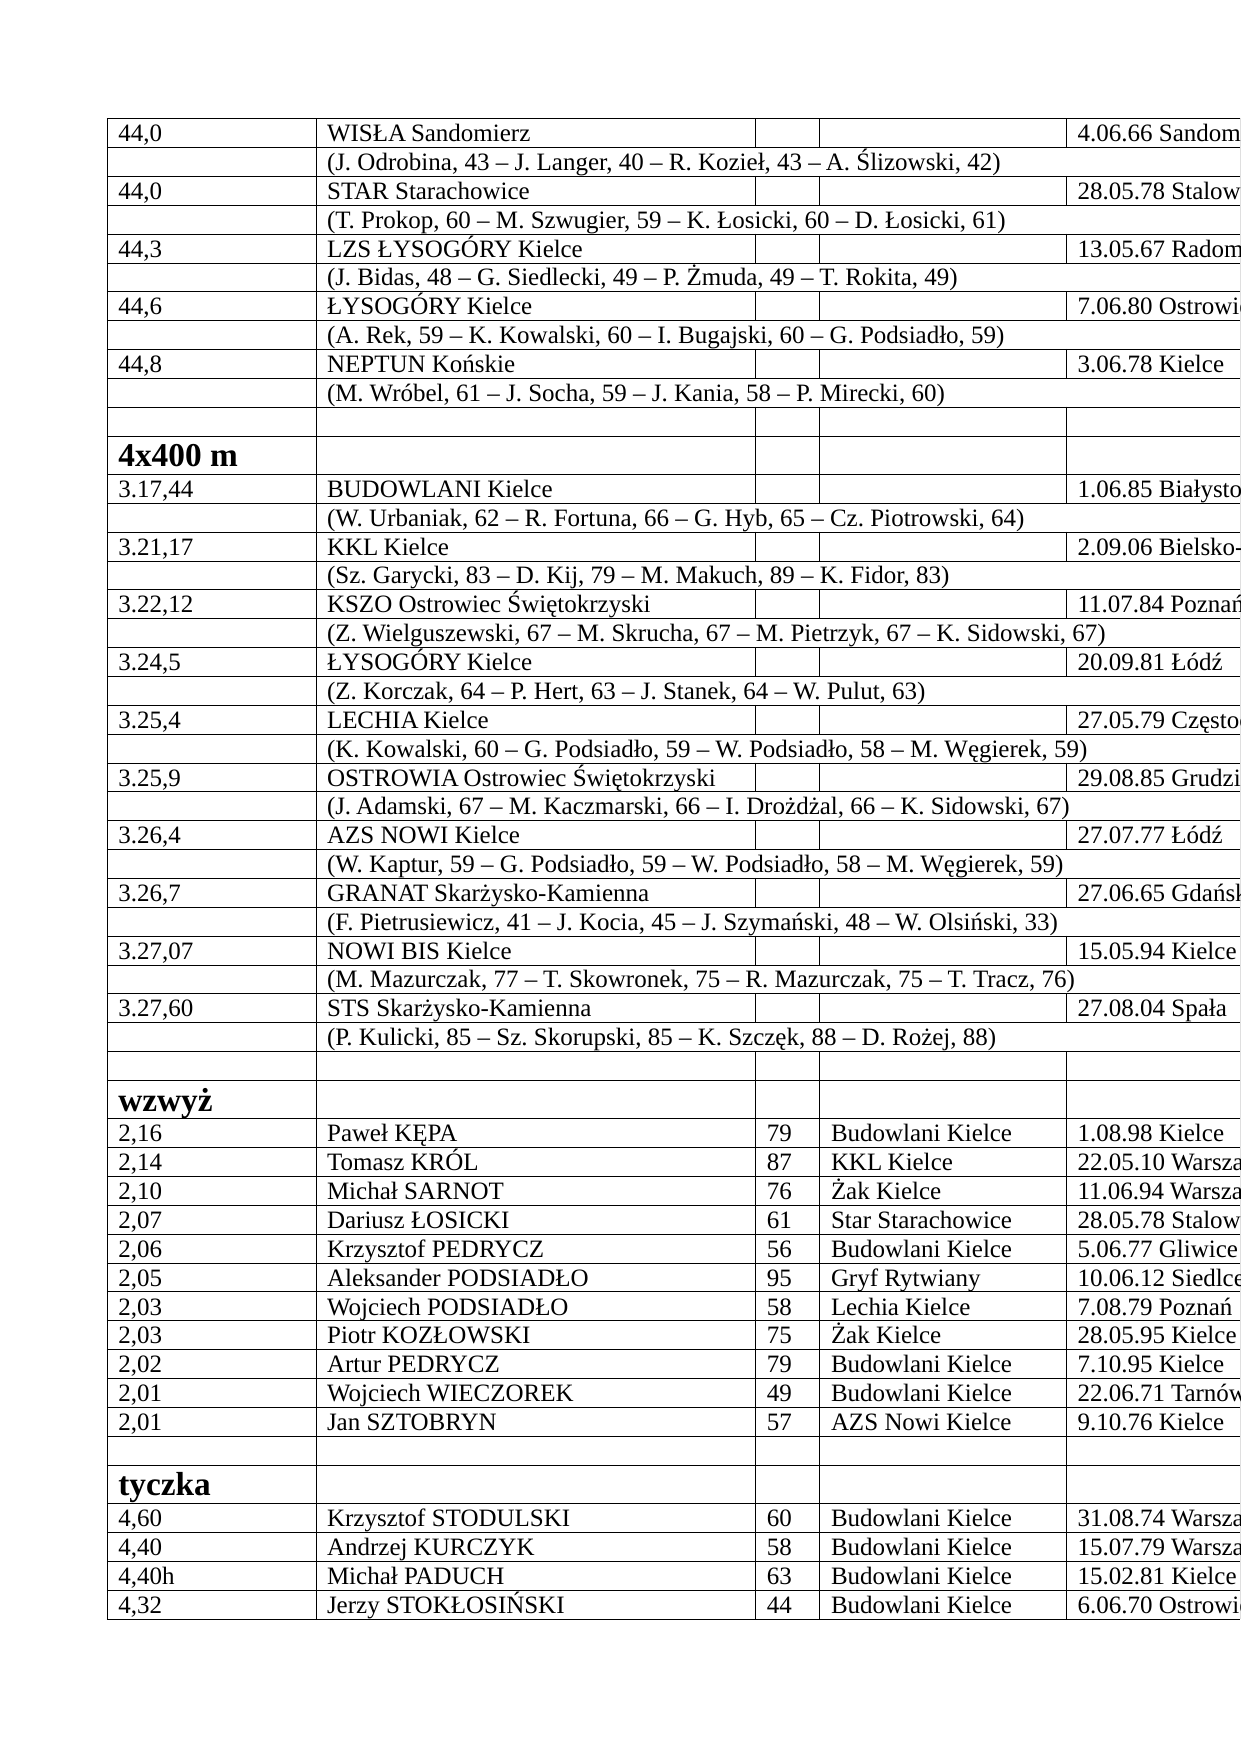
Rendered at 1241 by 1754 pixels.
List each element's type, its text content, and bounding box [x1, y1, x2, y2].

table_cell 3.21,17 [108, 533, 316, 561]
table_cell [108, 321, 316, 349]
table_cell [108, 264, 316, 291]
table_cell (T. Prokop, 60 – M. Szwugier, 59 – K. Łosicki, 60 – D. Łosicki, 61) [317, 206, 1240, 233]
table_cell 28.05.78 Stalowa Wola [1067, 177, 1240, 205]
table_cell [317, 1437, 755, 1464]
table_cell 63 [756, 1562, 819, 1589]
table_cell 7.08.79 Poznań [1067, 1292, 1240, 1320]
table_cell [756, 437, 819, 474]
table_cell 6.06.70 Ostrowiec [1067, 1591, 1240, 1618]
table_cell 3.06.78 Kielce [1067, 350, 1240, 378]
table_cell Budowlani Kielce [820, 1533, 1066, 1561]
table_cell Budowlani Kielce [820, 1591, 1066, 1618]
table_cell [756, 235, 819, 262]
table_cell 4x400 m [108, 437, 316, 474]
table_cell [756, 994, 819, 1022]
table_cell 15.02.81 Kielce [1067, 1562, 1240, 1589]
table_cell KKL Kielce [820, 1148, 1066, 1176]
table_cell [820, 1081, 1066, 1118]
table_cell [756, 177, 819, 205]
table_cell tyczka [108, 1466, 316, 1503]
table_cell ŁYSOGÓRY Kielce [317, 648, 755, 676]
table_cell 2,01 [108, 1408, 316, 1436]
table_cell 10.06.12 Siedlce [1067, 1264, 1240, 1291]
table_cell 79 [756, 1350, 819, 1378]
table_cell (W. Urbaniak, 62 – R. Fortuna, 66 – G. Hyb, 65 – Cz. Piotrowski, 64) [317, 504, 1240, 532]
table_cell [1067, 408, 1240, 436]
table_cell 44,8 [108, 350, 316, 378]
table_cell Budowlani Kielce [820, 1504, 1066, 1532]
table_cell [317, 408, 755, 436]
table_cell 11.06.94 Warszawa [1067, 1177, 1240, 1205]
table_cell [756, 119, 819, 147]
table_cell [108, 850, 316, 878]
table_cell 75 [756, 1321, 819, 1349]
table_cell NOWI BIS Kielce [317, 937, 755, 964]
table_cell Budowlani Kielce [820, 1350, 1066, 1378]
table_cell 28.05.78 Stalowa Wola [1067, 1206, 1240, 1234]
table_cell [820, 235, 1066, 262]
table_cell 2,05 [108, 1264, 316, 1291]
table_cell [820, 1437, 1066, 1464]
table_cell 31.08.74 Warszawa [1067, 1504, 1240, 1532]
table_cell 44,6 [108, 292, 316, 320]
table_cell Aleksander PODSIADŁO [317, 1264, 755, 1291]
table_cell [820, 821, 1066, 849]
table_cell Jan SZTOBRYN [317, 1408, 755, 1436]
table_cell Andrzej KURCZYK [317, 1533, 755, 1561]
table_cell Żak Kielce [820, 1321, 1066, 1349]
table_cell [108, 504, 316, 532]
table_cell 4,40h [108, 1562, 316, 1589]
table_cell 27.08.04 Spała [1067, 994, 1240, 1022]
table_cell [820, 437, 1066, 474]
table_cell [108, 677, 316, 705]
table_cell [820, 706, 1066, 734]
table_cell Budowlani Kielce [820, 1119, 1066, 1147]
table_cell [820, 879, 1066, 907]
table_cell 57 [756, 1408, 819, 1436]
table_cell [756, 821, 819, 849]
table_cell [820, 533, 1066, 561]
table_cell 27.06.65 Gdańsk [1067, 879, 1240, 907]
table_cell 3.26,7 [108, 879, 316, 907]
table_cell [108, 966, 316, 993]
table_cell 60 [756, 1504, 819, 1532]
table_cell [756, 937, 819, 964]
table_cell 4,40 [108, 1533, 316, 1561]
table_cell [317, 1466, 755, 1503]
table_cell [756, 475, 819, 503]
table_cell Krzysztof STODULSKI [317, 1504, 755, 1532]
table_cell KKL Kielce [317, 533, 755, 561]
table_cell [820, 177, 1066, 205]
table_cell STAR Starachowice [317, 177, 755, 205]
table_cell 95 [756, 1264, 819, 1291]
table_cell 3.17,44 [108, 475, 316, 503]
table_cell [756, 1052, 819, 1080]
table_cell 4,32 [108, 1591, 316, 1618]
table_cell 4.06.66 Sandomierz [1067, 119, 1240, 147]
table_cell [1067, 1081, 1240, 1118]
table_cell [820, 350, 1066, 378]
table_cell STS Skarżysko-Kamienna [317, 994, 755, 1022]
table_cell (P. Kulicki, 85 – Sz. Skorupski, 85 – K. Szczęk, 88 – D. Rożej, 88) [317, 1023, 1240, 1051]
table_cell [108, 206, 316, 233]
table_cell [108, 1437, 316, 1464]
table_cell LECHIA Kielce [317, 706, 755, 734]
table_cell 2.09.06 Bielsko-Biała [1067, 533, 1240, 561]
table_cell [756, 1437, 819, 1464]
table_cell [820, 648, 1066, 676]
table_cell [820, 937, 1066, 964]
table_cell [820, 764, 1066, 791]
table_cell [108, 562, 316, 589]
table_cell (M. Wróbel, 61 – J. Socha, 59 – J. Kania, 58 – P. Mirecki, 60) [317, 379, 1240, 407]
table_cell 56 [756, 1235, 819, 1263]
table_cell 22.06.71 Tarnów [1067, 1379, 1240, 1407]
table_cell [108, 1052, 316, 1080]
table_cell 2,06 [108, 1235, 316, 1263]
table_cell [820, 119, 1066, 147]
table_cell 27.05.79 Częstochowa [1067, 706, 1240, 734]
table_cell [756, 533, 819, 561]
table_cell (J. Odrobina, 43 – J. Langer, 40 – R. Kozieł, 43 – A. Ślizowski, 42) [317, 148, 1240, 176]
table_cell Piotr KOZŁOWSKI [317, 1321, 755, 1349]
table_cell Jerzy STOKŁOSIŃSKI [317, 1591, 755, 1618]
table_cell [1067, 437, 1240, 474]
table_cell Dariusz ŁOSICKI [317, 1206, 755, 1234]
table_cell 15.07.79 Warszawa [1067, 1533, 1240, 1561]
table_cell (Z. Wielguszewski, 67 – M. Skrucha, 67 – M. Pietrzyk, 67 – K. Sidowski, 67) [317, 619, 1240, 647]
table_cell Artur PEDRYCZ [317, 1350, 755, 1378]
table_cell 49 [756, 1379, 819, 1407]
table_cell 1.08.98 Kielce [1067, 1119, 1240, 1147]
table_cell AZS NOWI Kielce [317, 821, 755, 849]
table_cell Budowlani Kielce [820, 1562, 1066, 1589]
table_cell Żak Kielce [820, 1177, 1066, 1205]
table_cell 3.25,9 [108, 764, 316, 791]
table_cell 1.06.85 Białystok [1067, 475, 1240, 503]
table_cell 9.10.76 Kielce [1067, 1408, 1240, 1436]
table_cell wzwyż [108, 1081, 316, 1118]
table_cell NEPTUN Końskie [317, 350, 755, 378]
table_cell Lechia Kielce [820, 1292, 1066, 1320]
table_cell [108, 735, 316, 762]
table_cell Paweł KĘPA [317, 1119, 755, 1147]
table_cell Michał SARNOT [317, 1177, 755, 1205]
table_cell AZS Nowi Kielce [820, 1408, 1066, 1436]
table_cell [820, 1466, 1066, 1503]
table_cell [820, 292, 1066, 320]
table_cell (Z. Korczak, 64 – P. Hert, 63 – J. Stanek, 64 – W. Pulut, 63) [317, 677, 1240, 705]
table_cell BUDOWLANI Kielce [317, 475, 755, 503]
table_cell 61 [756, 1206, 819, 1234]
table_cell [1067, 1466, 1240, 1503]
table_cell 20.09.81 Łódź [1067, 648, 1240, 676]
table_cell [756, 350, 819, 378]
table_cell [108, 408, 316, 436]
table_cell [756, 408, 819, 436]
table_cell (M. Mazurczak, 77 – T. Skowronek, 75 – R. Mazurczak, 75 – T. Tracz, 76) [317, 966, 1240, 993]
table_cell 44,3 [108, 235, 316, 262]
table_cell 2,02 [108, 1350, 316, 1378]
table_cell Star Starachowice [820, 1206, 1066, 1234]
table_cell [756, 1466, 819, 1503]
table_cell 58 [756, 1292, 819, 1320]
table_cell [820, 475, 1066, 503]
table_cell Budowlani Kielce [820, 1379, 1066, 1407]
table_cell [108, 908, 316, 936]
table_cell (J. Adamski, 67 – M. Kaczmarski, 66 – I. Drożdżal, 66 – K. Sidowski, 67) [317, 792, 1240, 820]
table_cell 7.06.80 Ostrowiec [1067, 292, 1240, 320]
table_cell [317, 1052, 755, 1080]
table_cell 2,03 [108, 1292, 316, 1320]
table_cell [756, 1081, 819, 1118]
table_cell [108, 148, 316, 176]
table_cell [108, 619, 316, 647]
table_cell 3.24,5 [108, 648, 316, 676]
table_cell WISŁA Sandomierz [317, 119, 755, 147]
table_cell (A. Rek, 59 – K. Kowalski, 60 – I. Bugajski, 60 – G. Podsiadło, 59) [317, 321, 1240, 349]
table_cell [820, 1052, 1066, 1080]
table_cell KSZO Ostrowiec Świętokrzyski [317, 590, 755, 618]
table_cell 2,03 [108, 1321, 316, 1349]
table_cell Budowlani Kielce [820, 1235, 1066, 1263]
table_cell Wojciech WIECZOREK [317, 1379, 755, 1407]
table_cell 3.22,12 [108, 590, 316, 618]
table_cell 3.27,07 [108, 937, 316, 964]
table_cell [108, 792, 316, 820]
table_cell 3.26,4 [108, 821, 316, 849]
table_cell ŁYSOGÓRY Kielce [317, 292, 755, 320]
table_cell [820, 408, 1066, 436]
table_cell 15.05.94 Kielce [1067, 937, 1240, 964]
table_cell 28.05.95 Kielce [1067, 1321, 1240, 1349]
table_cell (J. Bidas, 48 – G. Siedlecki, 49 – P. Żmuda, 49 – T. Rokita, 49) [317, 264, 1240, 291]
table_cell Krzysztof PEDRYCZ [317, 1235, 755, 1263]
table_cell 11.07.84 Poznań [1067, 590, 1240, 618]
table_cell [1067, 1052, 1240, 1080]
table_cell 2,16 [108, 1119, 316, 1147]
table_cell [108, 379, 316, 407]
table_cell 4,60 [108, 1504, 316, 1532]
table_cell [756, 590, 819, 618]
table_cell 58 [756, 1533, 819, 1561]
table_cell 5.06.77 Gliwice [1067, 1235, 1240, 1263]
table_cell [756, 292, 819, 320]
table_cell 2,10 [108, 1177, 316, 1205]
table_cell 29.08.85 Grudziądz [1067, 764, 1240, 791]
table_cell [317, 1081, 755, 1118]
table_cell 2,07 [108, 1206, 316, 1234]
table_cell OSTROWIA Ostrowiec Świętokrzyski [317, 764, 755, 791]
table_cell LZS ŁYSOGÓRY Kielce [317, 235, 755, 262]
table_cell [756, 764, 819, 791]
table_cell 22.05.10 Warszawa [1067, 1148, 1240, 1176]
table_cell [1067, 1437, 1240, 1464]
table_cell GRANAT Skarżysko-Kamienna [317, 879, 755, 907]
table_cell 2,14 [108, 1148, 316, 1176]
table_cell 7.10.95 Kielce [1067, 1350, 1240, 1378]
table_cell Wojciech PODSIADŁO [317, 1292, 755, 1320]
table_cell (Sz. Garycki, 83 – D. Kij, 79 – M. Makuch, 89 – K. Fidor, 83) [317, 562, 1240, 589]
table_cell [756, 706, 819, 734]
table_cell (W. Kaptur, 59 – G. Podsiadło, 59 – W. Podsiadło, 58 – M. Węgierek, 59) [317, 850, 1240, 878]
table_cell [756, 879, 819, 907]
table_cell (F. Pietrusiewicz, 41 – J. Kocia, 45 – J. Szymański, 48 – W. Olsiński, 33) [317, 908, 1240, 936]
table_cell [756, 648, 819, 676]
table_cell Gryf Rytwiany [820, 1264, 1066, 1291]
table_cell [108, 1023, 316, 1051]
table_cell (K. Kowalski, 60 – G. Podsiadło, 59 – W. Podsiadło, 58 – M. Węgierek, 59) [317, 735, 1240, 762]
table_cell Tomasz KRÓL [317, 1148, 755, 1176]
table_cell [820, 994, 1066, 1022]
table_cell 44,0 [108, 177, 316, 205]
table_cell 76 [756, 1177, 819, 1205]
table_cell 2,01 [108, 1379, 316, 1407]
table_cell 3.25,4 [108, 706, 316, 734]
table_cell [317, 437, 755, 474]
table_cell 44 [756, 1591, 819, 1618]
table_cell 13.05.67 Radom [1067, 235, 1240, 262]
table_cell 87 [756, 1148, 819, 1176]
table_cell 3.27,60 [108, 994, 316, 1022]
table_cell 79 [756, 1119, 819, 1147]
table_cell 44,0 [108, 119, 316, 147]
table_cell Michał PADUCH [317, 1562, 755, 1589]
table_cell [820, 590, 1066, 618]
table_cell 27.07.77 Łódź [1067, 821, 1240, 849]
